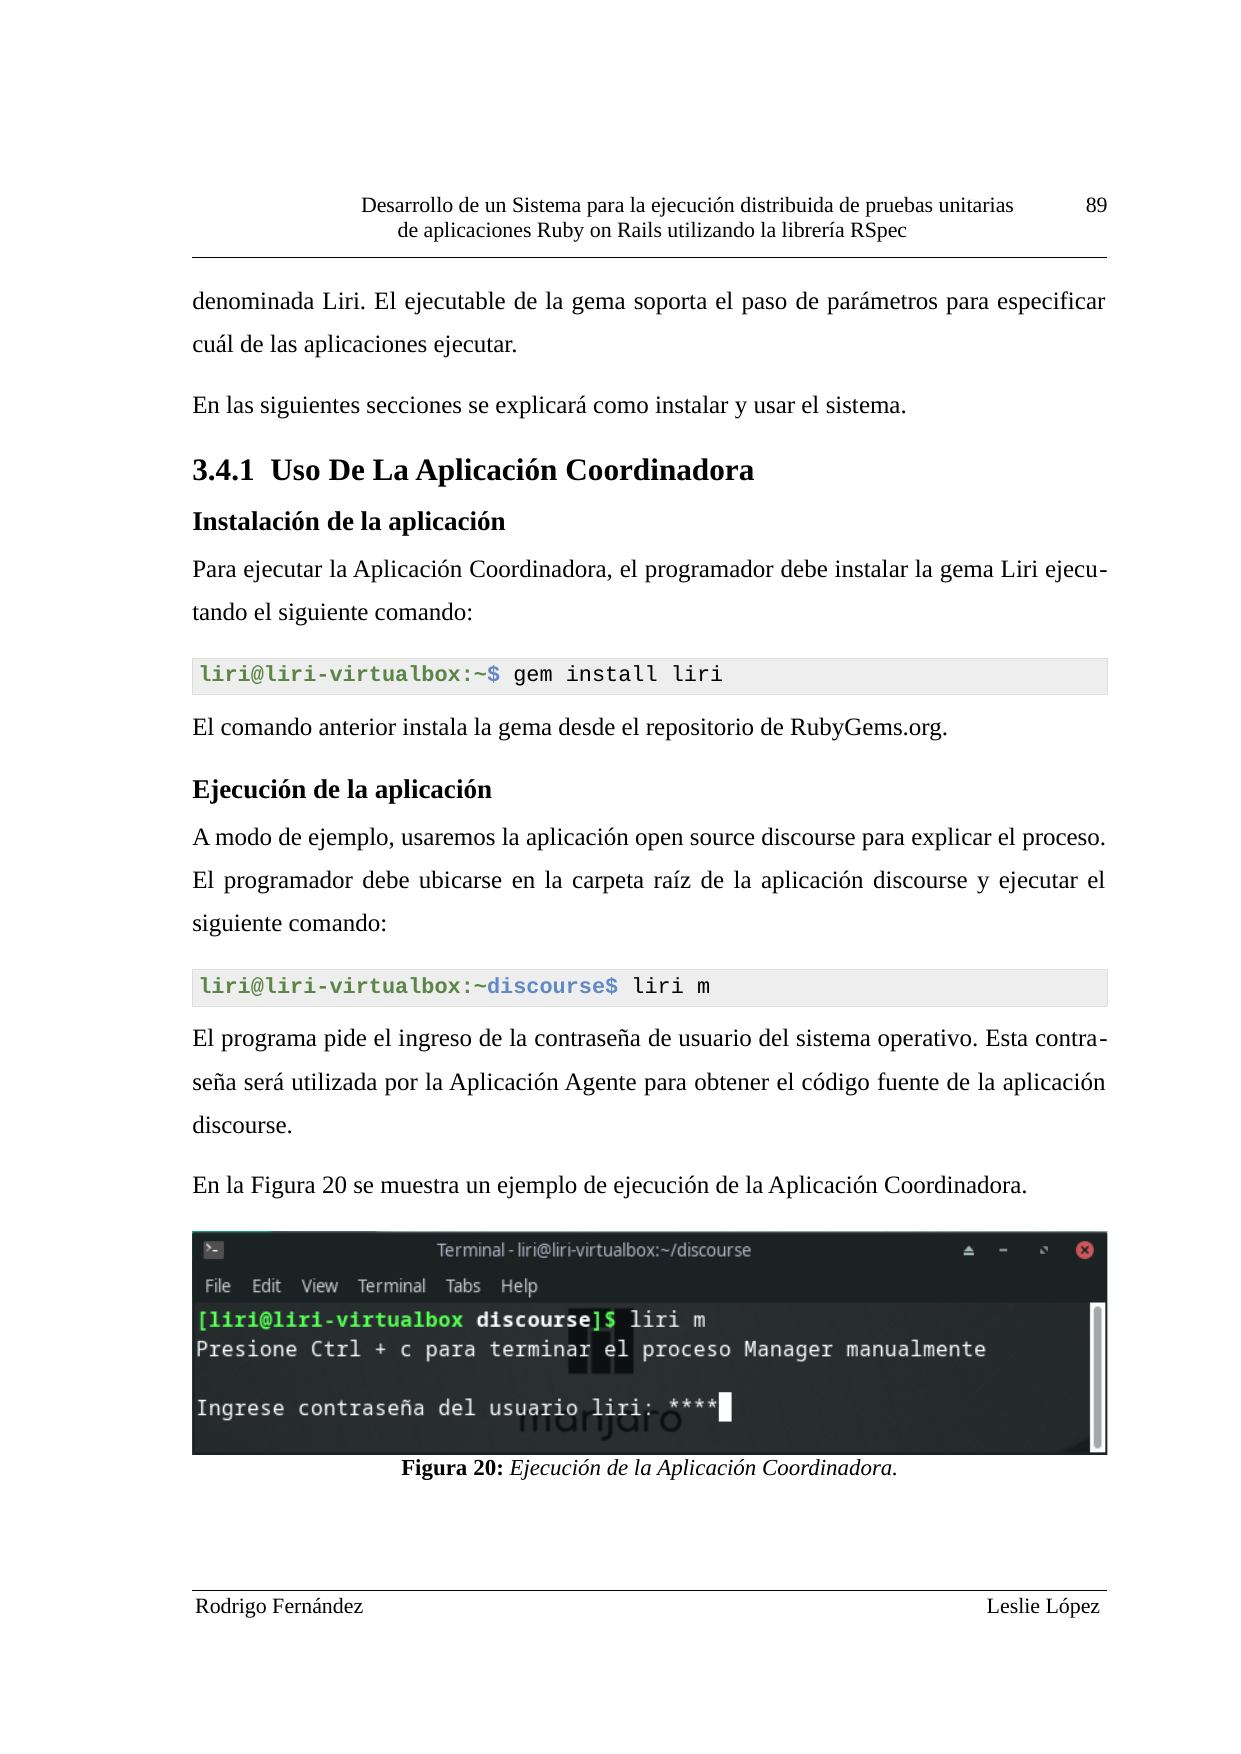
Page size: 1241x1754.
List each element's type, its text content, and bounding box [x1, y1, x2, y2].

text El comando anterior instala la gema desde el repositorio de RubyGems.org. [192, 712, 1107, 741]
text En las siguientes secciones se explicará como instalar y usar el sistema. [192, 390, 1107, 419]
text liri@liri-virtualbox:~discourse$ liri m [193, 970, 1107, 1006]
text Para ejecutar la Aplicación Coordinadora, el programador debe instalar la gema Liri ejecu­tando el siguiente comando: [192, 554, 1107, 626]
text Instalación de la aplicación [192, 505, 1107, 536]
text A modo de ejemplo, usaremos la aplicación open source discourse para explicar el proceso. El programador debe ubicarse en la carpeta raíz de la aplicación discourse y ejecutar el siguiente comando: [192, 822, 1107, 937]
text denominada Liri. El ejecutable de la gema soporta el paso de parámetros para especificar cuál de las aplicaciones ejecutar. [192, 286, 1107, 358]
text El programa pide el ingreso de la contraseña de usuario del sistema operativo. Esta contra­seña será utilizada por la Aplicación Agente para obtener el código fuente de la aplicación discourse. [192, 1023, 1107, 1138]
subtitle Uso de la Aplicación Coordinadora [192, 451, 1107, 487]
text Ejecución de la aplicación [192, 773, 1107, 804]
text En la Figura 20 se muestra un ejemplo de ejecución de la Aplicación Coordinadora. [192, 1171, 1107, 1199]
text liri@liri-virtualbox:~$ gem install liri [193, 659, 1107, 694]
picture [192, 1231, 1108, 1455]
text Figura 20: Ejecución de la Aplicación Coordinadora. [192, 1455, 1107, 1481]
